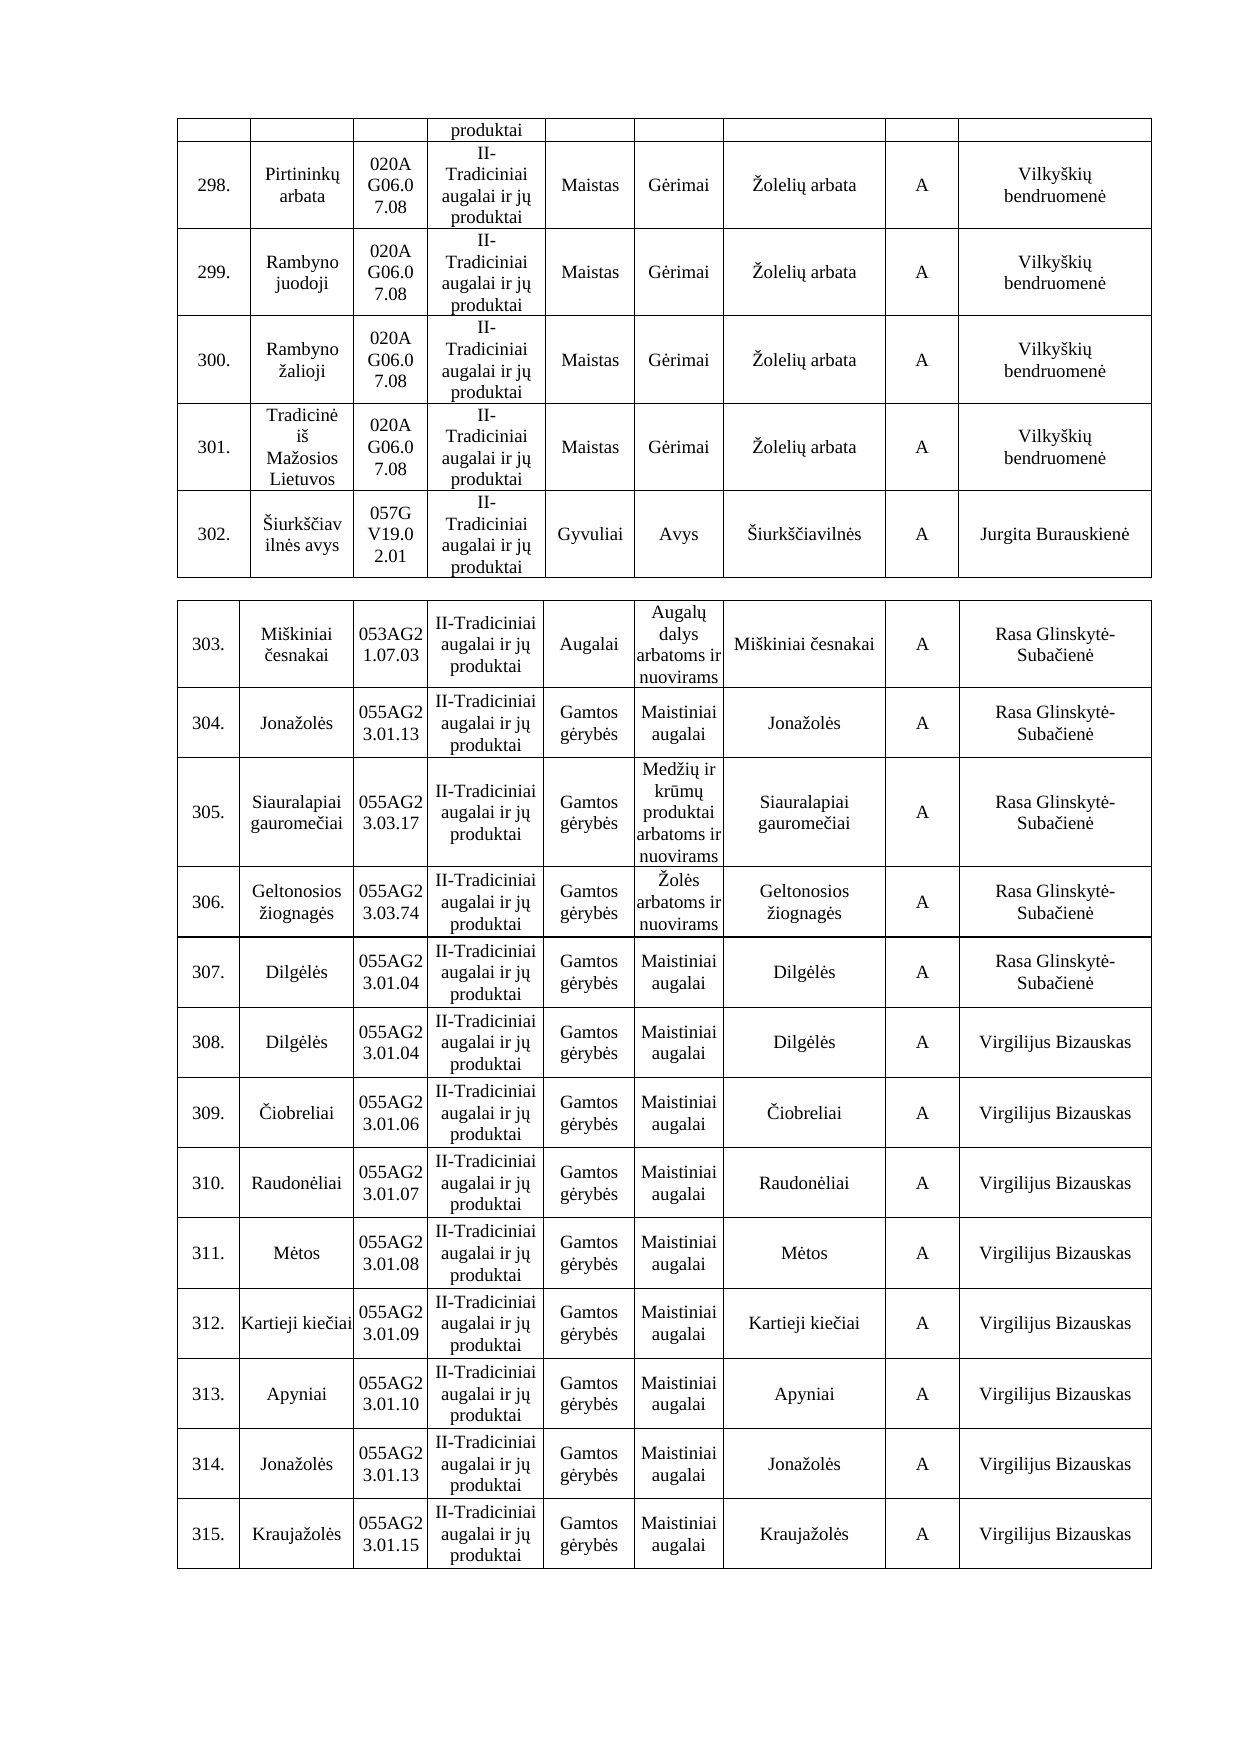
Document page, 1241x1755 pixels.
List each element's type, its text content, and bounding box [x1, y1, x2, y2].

table_cell A [886, 1218, 959, 1287]
table_cell Maistiniai augalai [635, 1218, 723, 1287]
table_cell Gamtos gėrybės [544, 1289, 634, 1358]
table_cell Kartieji kiečiai [724, 1289, 885, 1358]
table_cell 020AG06.07.08 [354, 142, 427, 228]
table_cell Vilkyškių bendruomenė [959, 404, 1151, 490]
table_cell Gamtos gėrybės [544, 758, 634, 866]
table_cell 055AG23.01.13 [354, 688, 427, 757]
table_cell 302. [178, 491, 250, 577]
table_cell Kraujažolės [240, 1499, 353, 1568]
table_cell Maistiniai augalai [635, 688, 723, 757]
table_cell [354, 119, 427, 141]
table_cell Čiobreliai [240, 1078, 353, 1147]
table_cell Gamtos gėrybės [544, 1499, 634, 1568]
table_cell Vilkyškių bendruomenė [959, 316, 1151, 403]
table_cell Virgilijus Bizauskas [960, 1359, 1151, 1428]
table_cell Virgilijus Bizauskas [960, 1148, 1151, 1217]
table_cell Vilkyškių bendruomenė [959, 229, 1151, 315]
table_cell Virgilijus Bizauskas [960, 1218, 1151, 1287]
table_cell A [886, 142, 958, 228]
table_cell 055AG23.01.06 [354, 1078, 427, 1147]
table_header Augalai [544, 601, 634, 687]
table_cell A [886, 229, 958, 315]
table_cell Medžių ir krūmų produktai arbatoms ir nuovirams [635, 758, 723, 866]
table_cell Maistas [546, 229, 634, 315]
table_cell II-Tradiciniai augalai ir jų produktai [428, 758, 543, 866]
table_cell Gamtos gėrybės [544, 1008, 634, 1077]
table_cell A [886, 491, 958, 577]
table_cell produktai [428, 119, 545, 141]
table_cell Žolelių arbata [724, 229, 885, 315]
table_cell Gamtos gėrybės [544, 1148, 634, 1217]
table_cell Dilgėlės [724, 938, 885, 1007]
table_cell 298. [178, 142, 250, 228]
table_cell Siauralapiai gauromečiai [240, 758, 353, 866]
table_cell Dilgėlės [724, 1008, 885, 1077]
table_cell II-Tradiciniai augalai ir jų produktai [428, 316, 545, 403]
table_cell II-Tradiciniai augalai ir jų produktai [428, 1359, 543, 1428]
table_cell Maistiniai augalai [635, 1008, 723, 1077]
table_cell Maistiniai augalai [635, 1078, 723, 1147]
table_cell Tradicinė iš Mažosios Lietuvos [251, 404, 353, 490]
table_cell Gamtos gėrybės [544, 867, 634, 936]
table_cell II-Tradiciniai augalai ir jų produktai [428, 938, 543, 1007]
table_cell 055AG23.01.04 [354, 1008, 427, 1077]
table_cell Žolelių arbata [724, 316, 885, 403]
table_cell 055AG23.01.07 [354, 1148, 427, 1217]
table_header 303. [178, 601, 239, 687]
table_cell 055AG23.03.17 [354, 758, 427, 866]
table_cell Žolelių arbata [724, 142, 885, 228]
table_cell Gamtos gėrybės [544, 1359, 634, 1428]
table_cell [959, 119, 1151, 141]
table_cell Gėrimai [635, 404, 723, 490]
table_cell 020AG06.07.08 [354, 404, 427, 490]
table_cell Rasa Glinskytė- Subačienė [960, 758, 1151, 866]
table_header 053AG21.07.03 [354, 601, 427, 687]
table_cell 310. [178, 1148, 239, 1217]
table_cell Kraujažolės [724, 1499, 885, 1568]
table_cell [724, 119, 885, 141]
table_cell 055AG23.01.13 [354, 1429, 427, 1498]
table_cell 299. [178, 229, 250, 315]
table_header A [886, 601, 959, 687]
table_cell Apyniai [240, 1359, 353, 1428]
table_cell Geltonosios žiognagės [724, 867, 885, 936]
table_cell 055AG23.01.08 [354, 1218, 427, 1287]
table_header Rasa Glinskytė- Subačienė [960, 601, 1151, 687]
table_cell Avys [635, 491, 723, 577]
table_cell Gamtos gėrybės [544, 1218, 634, 1287]
table_cell A [886, 1499, 959, 1568]
table_cell 306. [178, 867, 239, 936]
table_cell Gamtos gėrybės [544, 1429, 634, 1498]
table_cell Maistiniai augalai [635, 1148, 723, 1217]
table_cell II-Tradiciniai augalai ir jų produktai [428, 491, 545, 577]
table_cell Šiurkščiavilnės avys [251, 491, 353, 577]
table_cell Gamtos gėrybės [544, 688, 634, 757]
table_cell 020AG06.07.08 [354, 229, 427, 315]
table_cell 057GV19.02.01 [354, 491, 427, 577]
table_cell Virgilijus Bizauskas [960, 1499, 1151, 1568]
table_cell 055AG23.01.09 [354, 1289, 427, 1358]
table_cell Gyvuliai [546, 491, 634, 577]
table_cell Dilgėlės [240, 938, 353, 1007]
table_cell Jurgita Burauskienė [959, 491, 1151, 577]
table_cell Gėrimai [635, 316, 723, 403]
table_cell Rasa Glinskytė- Subačienė [960, 688, 1151, 757]
table_cell Rasa Glinskytė-Subačienė [960, 867, 1151, 936]
table_cell Mėtos [240, 1218, 353, 1287]
table_cell II-Tradiciniai augalai ir jų produktai [428, 1078, 543, 1147]
table_cell A [886, 758, 959, 866]
table_cell Gėrimai [635, 142, 723, 228]
table_cell 055AG23.01.15 [354, 1499, 427, 1568]
table_cell [635, 119, 723, 141]
table_cell A [886, 316, 958, 403]
table_cell Geltonosios žiognagės [240, 867, 353, 936]
table_cell A [886, 1148, 959, 1217]
table_cell Maistiniai augalai [635, 1499, 723, 1568]
table_cell 300. [178, 316, 250, 403]
table_cell 313. [178, 1359, 239, 1428]
table_cell Virgilijus Bizauskas [960, 1078, 1151, 1147]
table_cell [886, 119, 958, 141]
table_cell A [886, 1359, 959, 1428]
table_header Miškiniai česnakai [724, 601, 885, 687]
table_cell II-Tradiciniai augalai ir jų produktai [428, 404, 545, 490]
table_cell Raudonėliai [240, 1148, 353, 1217]
table_header Miškiniai česnakai [240, 601, 353, 687]
table_cell Jonažolės [240, 1429, 353, 1498]
table_cell 055AG23.01.04 [354, 938, 427, 1007]
table_cell Maistas [546, 404, 634, 490]
table_cell II-Tradiciniai augalai ir jų produktai [428, 142, 545, 228]
table_cell A [886, 938, 959, 1007]
table_cell Gėrimai [635, 229, 723, 315]
table_cell 055AG23.03.74 [354, 867, 427, 936]
table_cell Jonažolės [240, 688, 353, 757]
table_cell 055AG23.01.10 [354, 1359, 427, 1428]
table_cell 304. [178, 688, 239, 757]
table_cell 020AG06.07.08 [354, 316, 427, 403]
table_cell 305. [178, 758, 239, 866]
table_cell II-Tradiciniai augalai ir jų produktai [428, 1499, 543, 1568]
table_cell II-Tradiciniai augalai ir jų produktai [428, 1148, 543, 1217]
table_cell A [886, 1429, 959, 1498]
table_cell Virgilijus Bizauskas [960, 1429, 1151, 1498]
table_cell 308. [178, 1008, 239, 1077]
table_cell A [886, 688, 959, 757]
table_cell II-Tradiciniai augalai ir jų produktai [428, 1429, 543, 1498]
table_cell Maistiniai augalai [635, 1359, 723, 1428]
table_cell Rasa Glinskytė- Subačienė [960, 938, 1151, 1007]
table_cell Čiobreliai [724, 1078, 885, 1147]
table_cell II-Tradiciniai augalai ir jų produktai [428, 688, 543, 757]
table_cell [251, 119, 353, 141]
table_cell Raudonėliai [724, 1148, 885, 1217]
table_cell Mėtos [724, 1218, 885, 1287]
table_cell Apyniai [724, 1359, 885, 1428]
table_header II-Tradiciniai augalai ir jų produktai [428, 601, 543, 687]
table_cell Maistas [546, 142, 634, 228]
table_cell 312. [178, 1289, 239, 1358]
table_cell A [886, 1289, 959, 1358]
table_cell Pirtininkų arbata [251, 142, 353, 228]
table_cell 301. [178, 404, 250, 490]
table_cell Virgilijus Bizauskas [960, 1008, 1151, 1077]
table_cell 309. [178, 1078, 239, 1147]
table_cell II-Tradiciniai augalai ir jų produktai [428, 1008, 543, 1077]
table_cell Virgilijus Bizauskas [960, 1289, 1151, 1358]
table_cell Maistas [546, 316, 634, 403]
table_cell Maistiniai augalai [635, 1429, 723, 1498]
table_cell Rambyno juodoji [251, 229, 353, 315]
table_cell Vilkyškių bendruomenė [959, 142, 1151, 228]
table_cell A [886, 404, 958, 490]
table_cell Jonažolės [724, 688, 885, 757]
table_cell Žolelių arbata [724, 404, 885, 490]
table_cell A [886, 867, 959, 936]
table_cell Žolės arbatoms ir nuovirams [635, 867, 723, 936]
table_cell Rambyno žalioji [251, 316, 353, 403]
table_cell 314. [178, 1429, 239, 1498]
table_cell Siauralapiai gauromečiai [724, 758, 885, 866]
table_cell II-Tradiciniai augalai ir jų produktai [428, 229, 545, 315]
table_cell 307. [178, 938, 239, 1007]
table_cell Dilgėlės [240, 1008, 353, 1077]
table_cell II-Tradiciniai augalai ir jų produktai [428, 867, 543, 936]
table_cell Jonažolės [724, 1429, 885, 1498]
table_cell 311. [178, 1218, 239, 1287]
table_cell 315. [178, 1499, 239, 1568]
table_cell II-Tradiciniai augalai ir jų produktai [428, 1218, 543, 1287]
table_cell A [886, 1078, 959, 1147]
table_cell II-Tradiciniai augalai ir jų produktai [428, 1289, 543, 1358]
table_cell Šiurkščiavilnės [724, 491, 885, 577]
table_cell Maistiniai augalai [635, 1289, 723, 1358]
table_cell [546, 119, 634, 141]
table_cell A [886, 1008, 959, 1077]
table_header Augalų dalys arbatoms ir nuovirams [635, 601, 723, 687]
table_cell Gamtos gėrybės [544, 1078, 634, 1147]
table_cell [178, 119, 250, 141]
table_cell Gamtos gėrybės [544, 938, 634, 1007]
table_cell Maistiniai augalai [635, 938, 723, 1007]
table_cell Kartieji kiečiai [240, 1289, 353, 1358]
